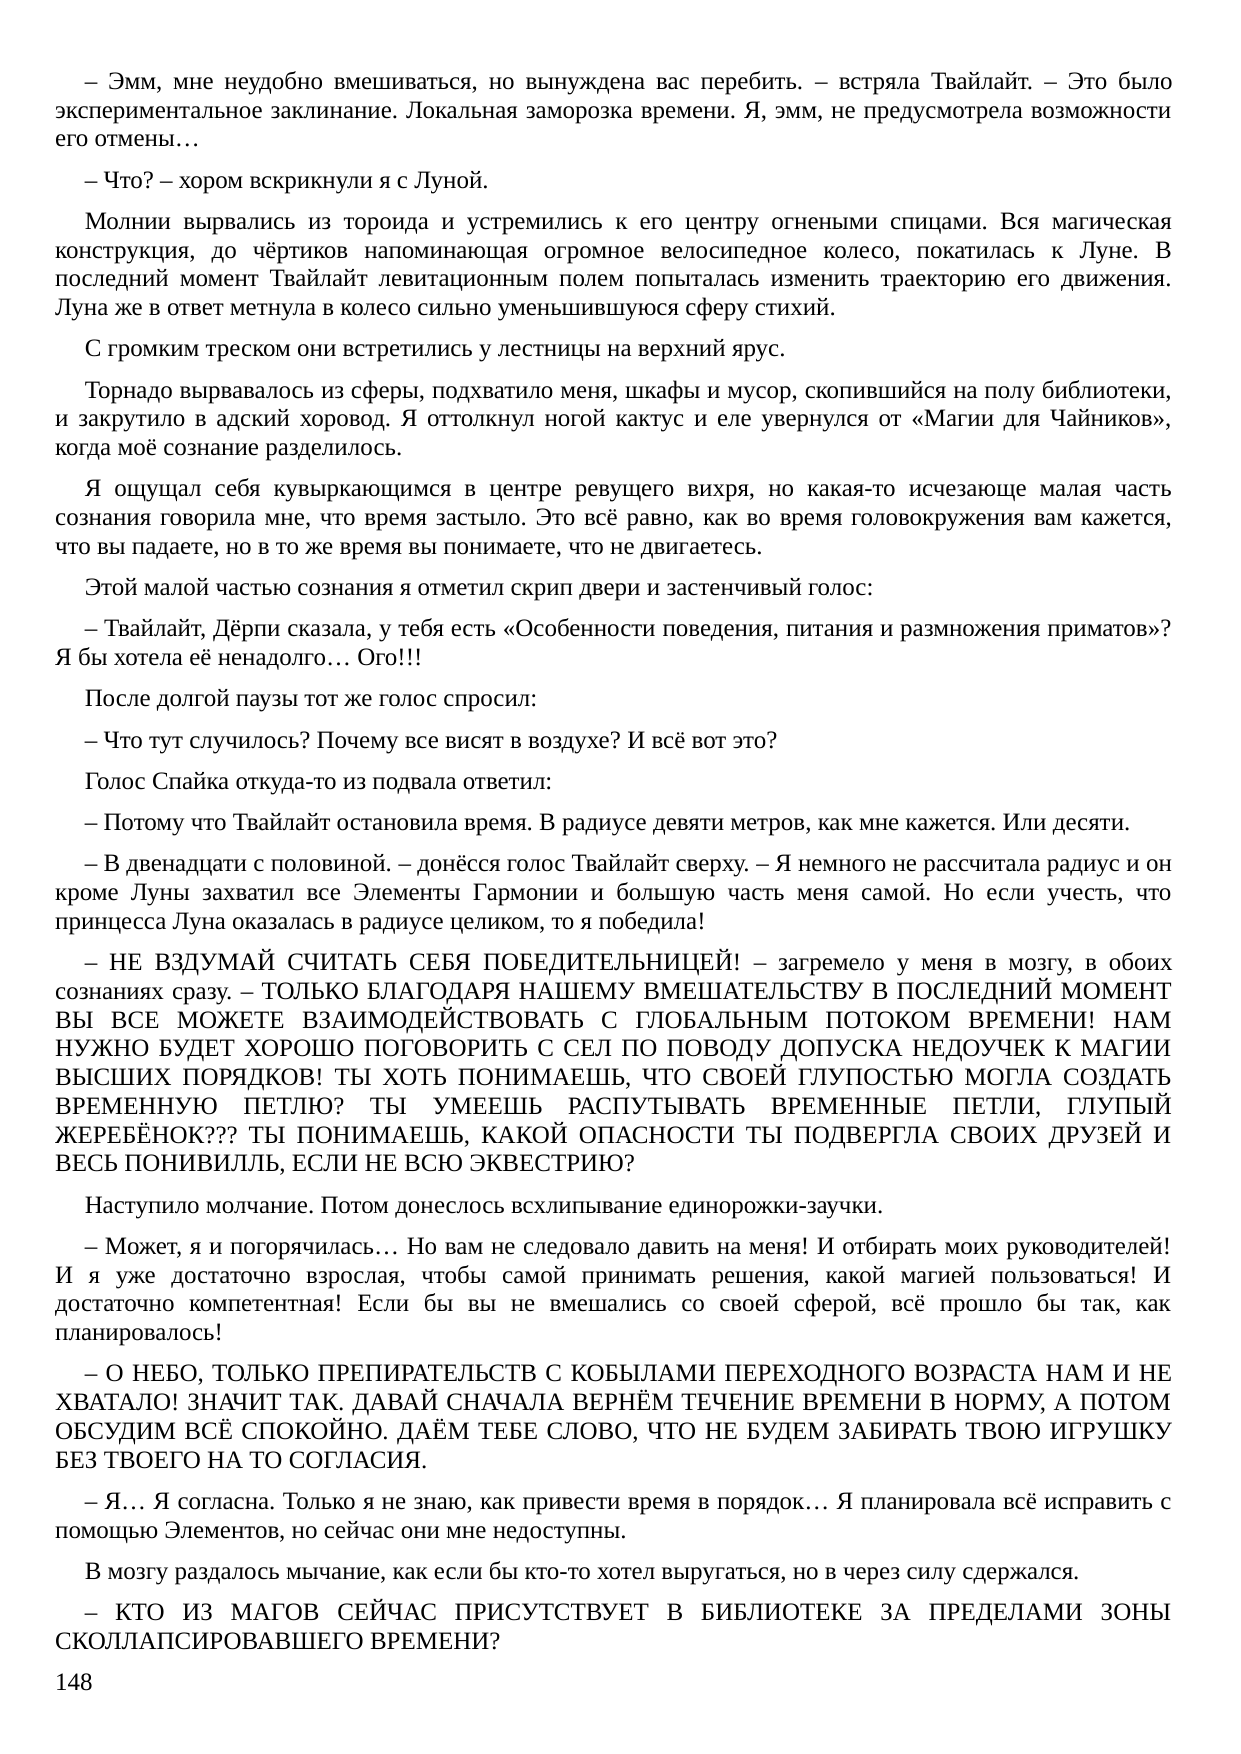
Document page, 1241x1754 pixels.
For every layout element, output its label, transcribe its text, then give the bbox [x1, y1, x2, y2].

text Голос Спайка откуда-то из подвала ответил: [55, 766, 1173, 795]
text – Твайлайт, Дёрпи сказала, у тебя есть «Особенности поведения, питания и размножения приматов»? Я бы хотела её ненадолго… Ого!!! [55, 613, 1173, 671]
text Молнии вырвались из тороида и устремились к его центру огнеными спицами. Вся магическая конструкция, до чёртиков напоминающая огромное велосипедное колесо, покатилась к Луне. В последний момент Твайлайт левитационным полем попыталась изменить траекторию его движения. Луна же в ответ метнула в колесо сильно уменьшившуюся сферу стихий. [55, 206, 1173, 321]
text Наступило молчание. Потом донеслось всхлипывание единорожки-заучки. [55, 1190, 1173, 1218]
text С громким треском они встретились у лестницы на верхний ярус. [55, 333, 1173, 362]
text Этой малой частью сознания я отметил скрип двери и застенчивый голос: [55, 572, 1173, 601]
text – Что тут случилось? Почему все висят в воздухе? И всё вот это? [55, 725, 1173, 753]
text – Потому что Твайлайт остановила время. В радиусе девяти метров, как мне кажется. Или десяти. [55, 807, 1173, 836]
text – О НЕБО, ТОЛЬКО ПРЕПИРАТЕЛЬСТВ С КОБЫЛАМИ ПЕРЕХОДНОГО ВОЗРАСТА НАМ И НЕ ХВАТАЛО! ЗНАЧИТ ТАК. ДАВАЙ СНАЧАЛА ВЕРНЁМ ТЕЧЕНИЕ ВРЕМЕНИ В НОРМУ, А ПОТОМ ОБСУДИМ ВСЁ СПОКОЙНО. ДАЁМ ТЕБЕ СЛОВО, ЧТО НЕ БУДЕМ ЗАБИРАТЬ ТВОЮ ИГРУШКУ БЕЗ ТВОЕГО НА ТО СОГЛАСИЯ. [55, 1358, 1173, 1473]
text – КТО ИЗ МАГОВ СЕЙЧАС ПРИСУТСТВУЕТ В БИБЛИОТЕКЕ ЗА ПРЕДЕЛАМИ ЗОНЫ СКОЛЛАПСИРОВАВШЕГО ВРЕМЕНИ? [55, 1597, 1173, 1655]
text – Эмм, мне неудобно вмешиваться, но вынуждена вас перебить. – встряла Твайлайт. – Это было экспериментальное заклинание. Локальная заморозка времени. Я, эмм, не предусмотрела возможности его отмены… [55, 66, 1173, 152]
text Я ощущал себя кувыркающимся в центре ревущего вихря, но какая-то исчезающе малая часть сознания говорила мне, что время застыло. Это всё равно, как во время головокружения вам кажется, что вы падаете, но в то же время вы понимаете, что не двигаетесь. [55, 473, 1173, 560]
text – НЕ ВЗДУМАЙ СЧИТАТЬ СЕБЯ ПОБЕДИТЕЛЬНИЦЕЙ! – загремело у меня в мозгу, в обоих сознаниях сразу. – ТОЛЬКО БЛАГОДАРЯ НАШЕМУ ВМЕШАТЕЛЬСТВУ В ПОСЛЕДНИЙ МОМЕНТ ВЫ ВСЕ МОЖЕТЕ ВЗАИМОДЕЙСТВОВАТЬ С ГЛОБАЛЬНЫМ ПОТОКОМ ВРЕМЕНИ! НАМ НУЖНО БУДЕТ ХОРОШО ПОГОВОРИТЬ С СЕЛ ПО ПОВОДУ ДОПУСКА НЕДОУЧЕК К МАГИИ ВЫСШИХ ПОРЯДКОВ! ТЫ ХОТЬ ПОНИМАЕШЬ, ЧТО СВОЕЙ ГЛУПОСТЬЮ МОГЛА СОЗДАТЬ ВРЕМЕННУЮ ПЕТЛЮ? ТЫ УМЕЕШЬ РАСПУТЫВАТЬ ВРЕМЕННЫЕ ПЕТЛИ, ГЛУПЫЙ ЖЕРЕБЁНОК??? ТЫ ПОНИМАЕШЬ, КАКОЙ ОПАСНОСТИ ТЫ ПОДВЕРГЛА СВОИХ ДРУЗЕЙ И ВЕСЬ ПОНИВИЛЛЬ, ЕСЛИ НЕ ВСЮ ЭКВЕСТРИЮ? [55, 947, 1173, 1177]
text – Я… Я согласна. Только я не знаю, как привести время в порядок… Я планировала всё исправить с помощью Элементов, но сейчас они мне недоступны. [55, 1486, 1173, 1543]
text Торнадо вырвавалось из сферы, подхватило меня, шкафы и мусор, скопившийся на полу библиотеки, и закрутило в адский хоровод. Я оттолкнул ногой кактус и еле увернулся от «Магии для Чайников», когда моё сознание разделилось. [55, 375, 1173, 461]
text В мозгу раздалось мычание, как если бы кто-то хотел выругаться, но в через силу сдержался. [55, 1556, 1173, 1585]
text После долгой паузы тот же голос спросил: [55, 683, 1173, 712]
text – Может, я и погорячилась… Но вам не следовало давить на меня! И отбирать моих руководителей! И я уже достаточно взрослая, чтобы самой принимать решения, какой магией пользоваться! И достаточно компетентная! Если бы вы не вмешались со своей сферой, всё прошло бы так, как планировалось! [55, 1231, 1173, 1346]
text – Что? – хором вскрикнули я с Луной. [55, 165, 1173, 193]
text – В двенадцати с половиной. – донёсся голос Твайлайт сверху. – Я немного не рассчитала радиус и он кроме Луны захватил все Элементы Гармонии и большую часть меня самой. Но если учесть, что принцесса Луна оказалась в радиусе целиком, то я победила! [55, 848, 1173, 935]
